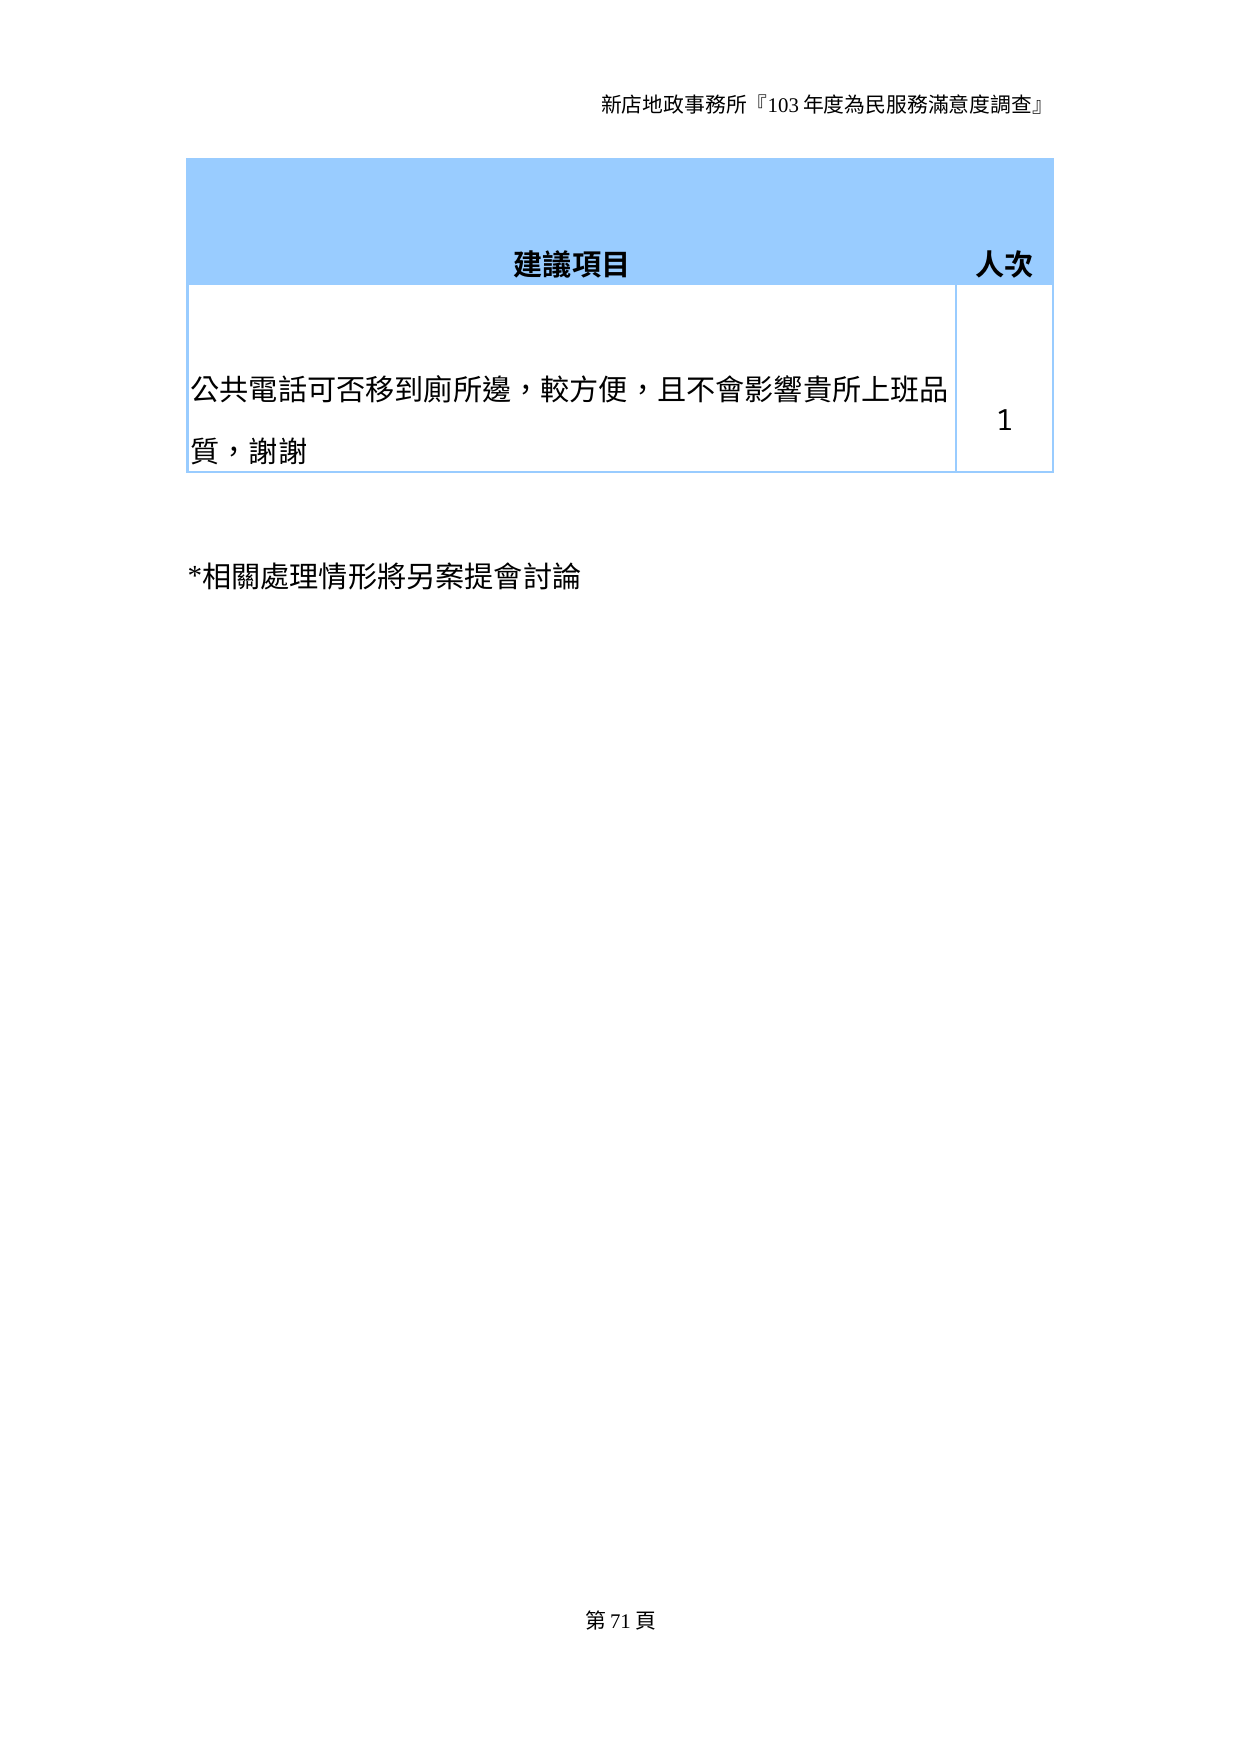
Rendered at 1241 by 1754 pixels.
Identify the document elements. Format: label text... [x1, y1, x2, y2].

table_cell 1 [957, 285, 1052, 471]
table_cell 公共電話可否移到廁所邊，較方便，且不會影響貴所上班品質，謝謝 [189, 285, 955, 471]
text *相關處理情形將另案提會討論 [187, 533, 1053, 596]
table_header 建議項目 [189, 160, 955, 283]
table_header 人次 [957, 160, 1052, 283]
